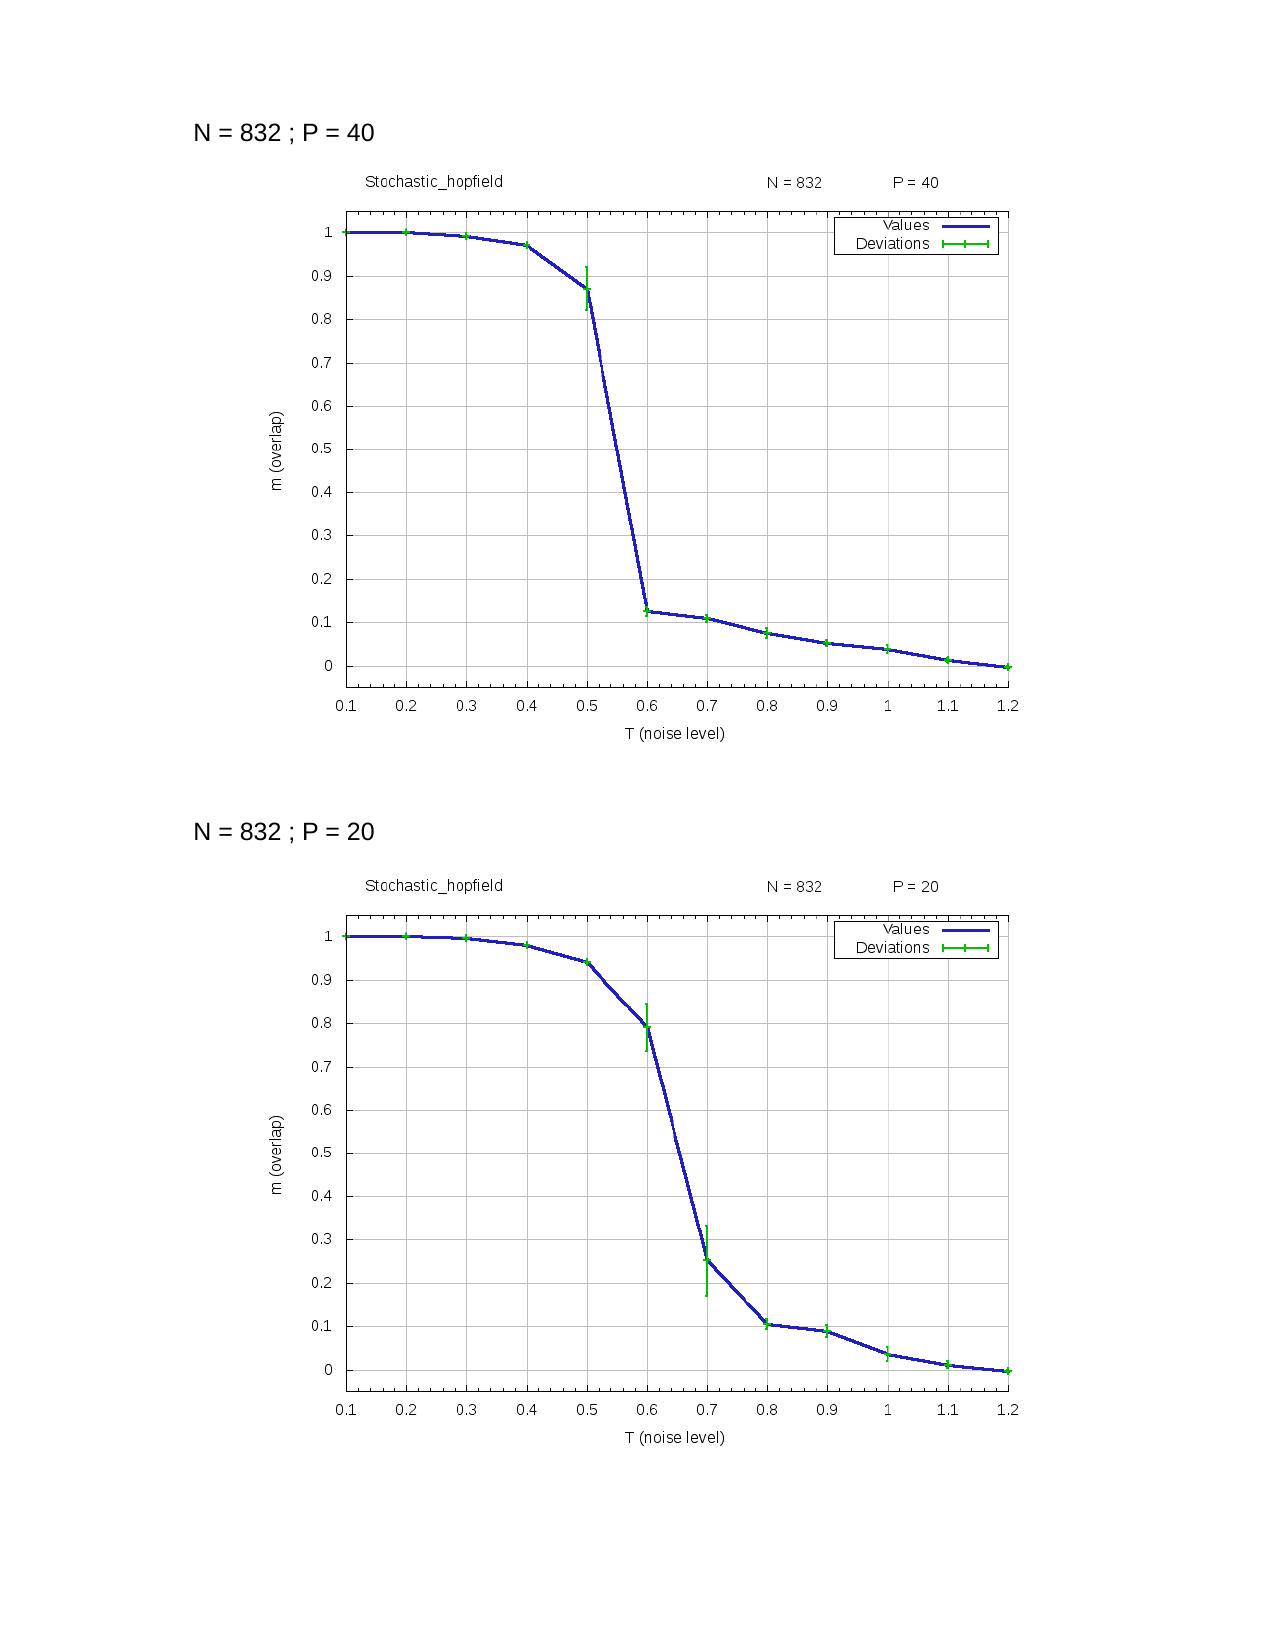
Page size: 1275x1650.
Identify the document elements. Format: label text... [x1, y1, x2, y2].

text N = 832 ; P = 20 [118, 817, 1157, 845]
picture [243, 859, 1032, 1451]
picture [243, 155, 1032, 747]
text N = 832 ; P = 40 [118, 118, 1157, 147]
